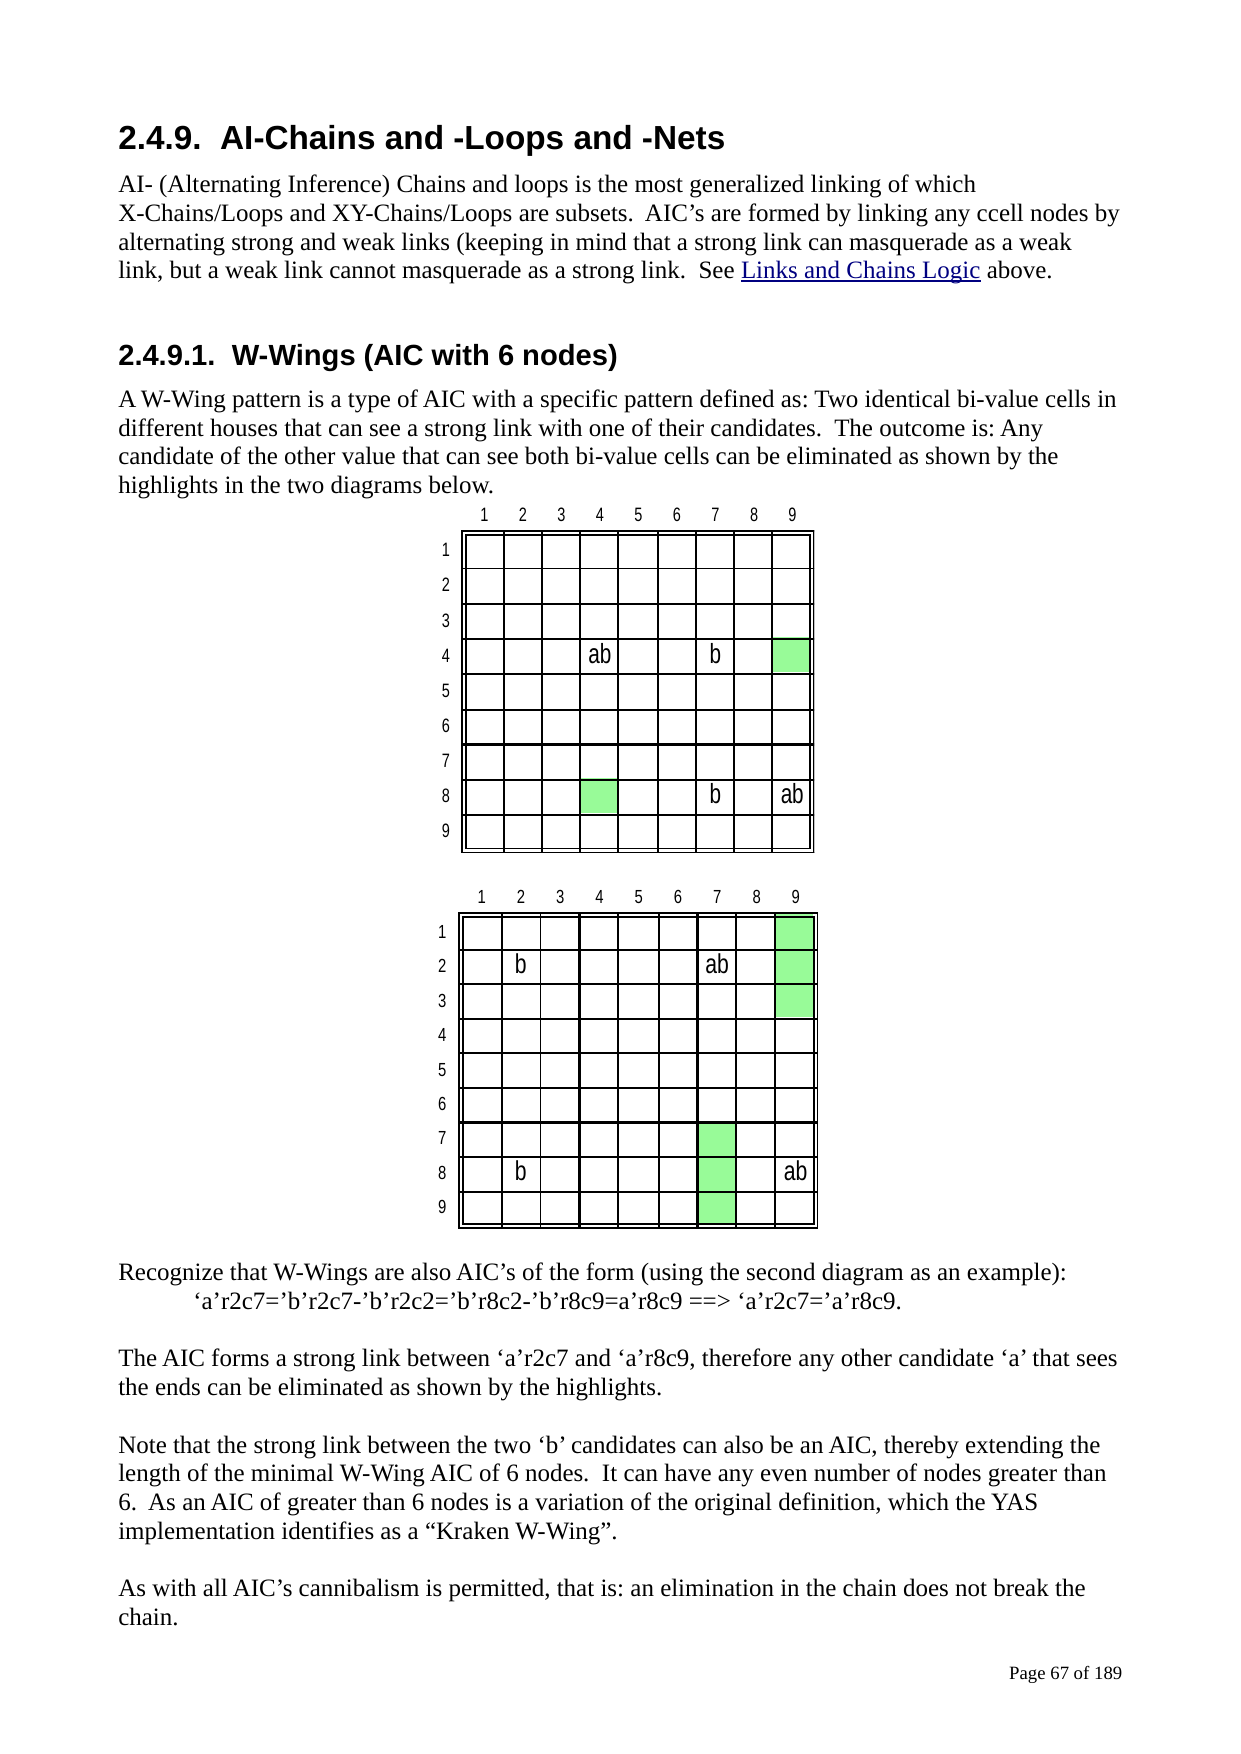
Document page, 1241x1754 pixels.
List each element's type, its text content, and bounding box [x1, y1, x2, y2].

subtitle AI-Chains and -Loops and -Nets [118, 118, 1122, 157]
text Recognize that W-Wings are also AIC’s of the form (using the second diagram as an example): [118, 1257, 1122, 1286]
text The AIC forms a strong link between ‘a’r2c7 and ‘a’r8c9, therefore any other candidate ‘a’ that sees the ends can be eliminated as shown by the highlights. [118, 1343, 1122, 1401]
text AI- (Alternating Inference) Chains and loops is the most generalized linking of which X-Chains/Loops and XY-Chains/Loops are subsets. AIC’s are formed by linking any ccell nodes by alternating strong and weak links (keeping in mind that a strong link can masquerade as a weak link, but a weak link cannot masquerade as a strong link. See Links and Chains Logic above. [118, 169, 1122, 284]
text As with all AIC’s cannibalism is permitted, that is: an elimination in the chain does not break the chain. [118, 1573, 1122, 1631]
text A W-Wing pattern is a type of AIC with a specific pattern defined as: Two identical bi-value cells in different houses that can see a strong link with one of their candidates. The outcome is: Any candidate of the other value that can see both bi-value cells can be eliminated as shown by the highlights in the two diagrams below. [118, 384, 1122, 499]
text ‘a’r2c7=’b’r2c7-’b’r2c2=’b’r8c2-’b’r8c9=a’r8c9 ==> ‘a’r2c7=’a’r8c9. [118, 1286, 1122, 1315]
text Note that the strong link between the two ‘b’ candidates can also be an AIC, thereby extending the length of the minimal W-Wing AIC of 6 nodes. It can have any even number of nodes greater than 6. As an AIC of greater than 6 nodes is a variation of the original definition, which the YAS implementation identifies as a “Kraken W-Wing”. [118, 1430, 1122, 1545]
subtitle W-Wings (AIC with 6 nodes) [118, 338, 1122, 371]
